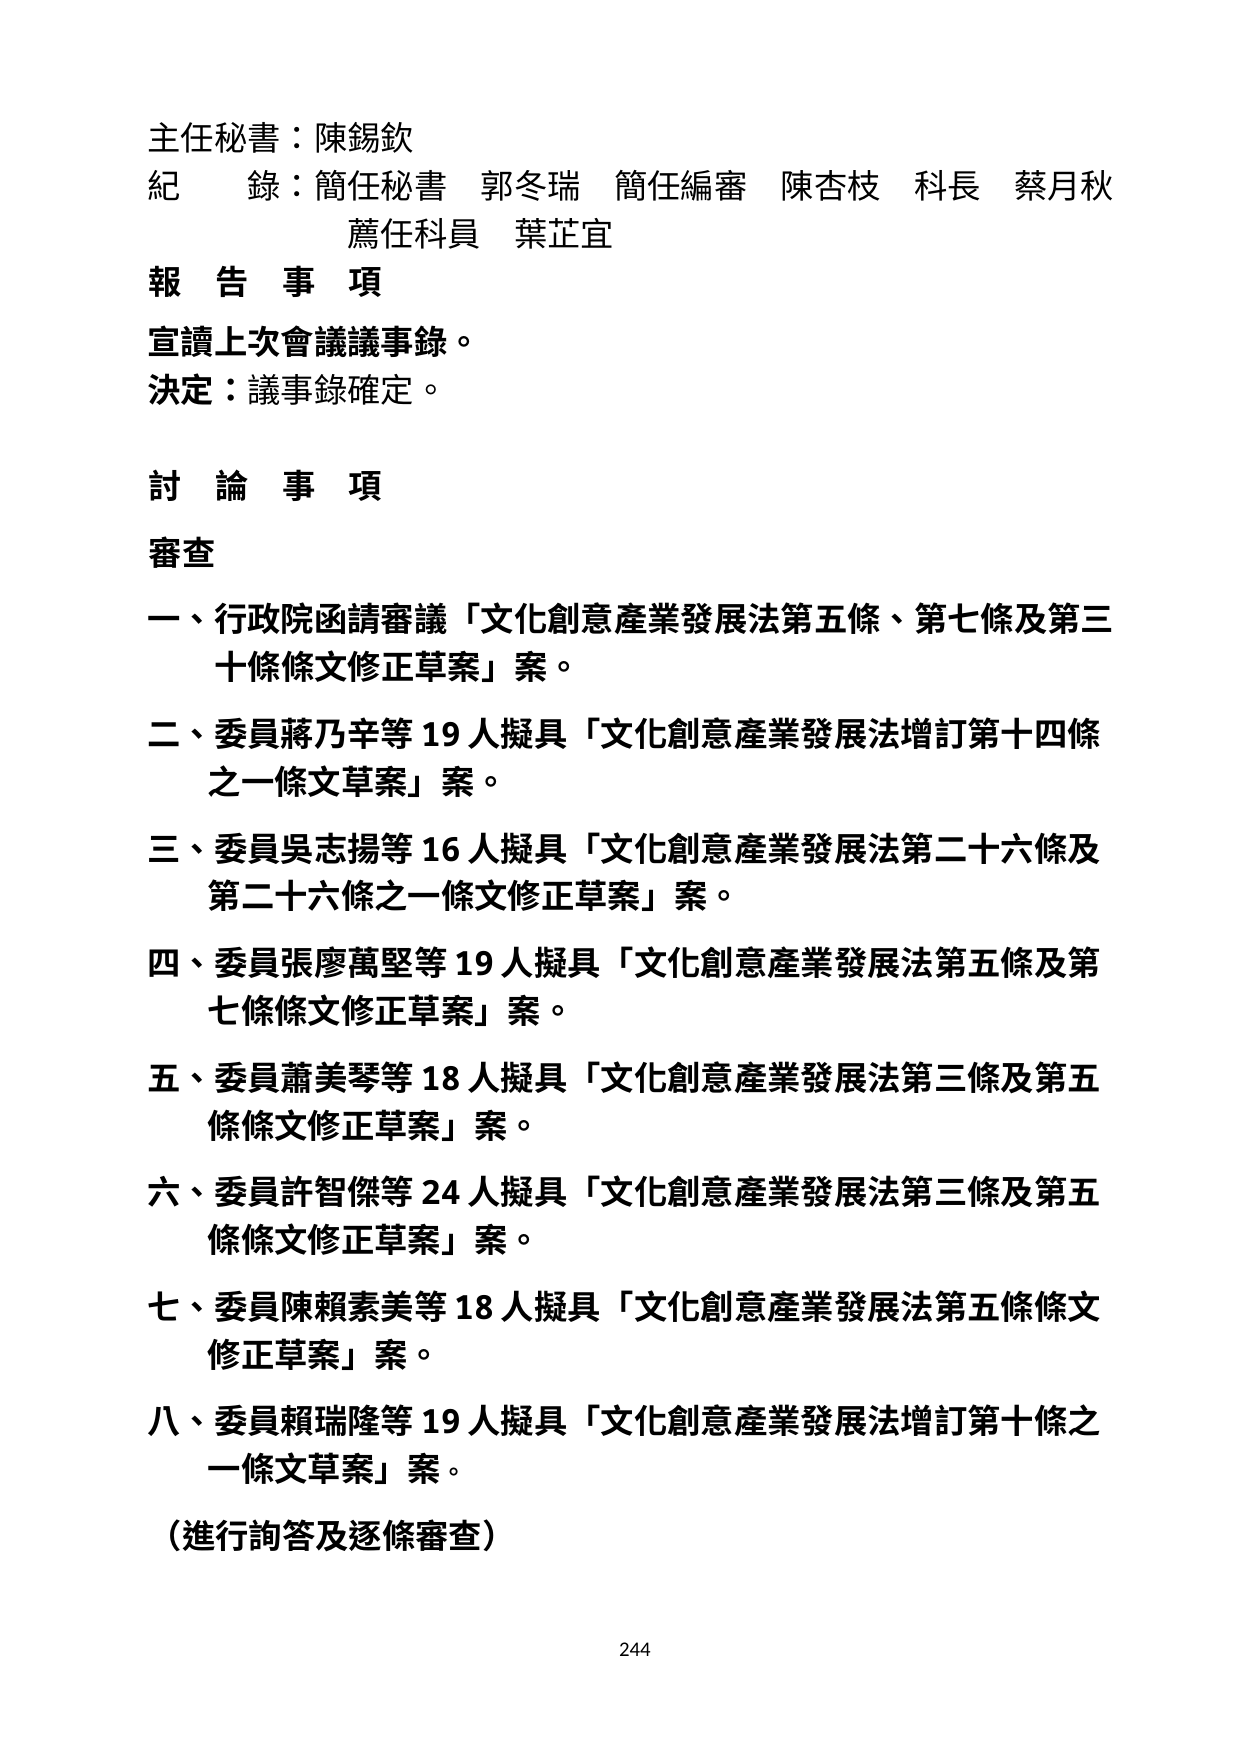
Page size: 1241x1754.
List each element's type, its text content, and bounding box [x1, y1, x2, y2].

text 討 論 事 項 [149, 460, 1122, 508]
text 五、委員蕭美琴等18人擬具「文化創意產業發展法第三條及第五條條文修正草案」案。 [147, 1052, 1122, 1148]
text 薦任科員 葉芷宜 [147, 208, 1120, 256]
text 宣讀上次會議議事錄。 [147, 316, 1122, 364]
text 六、委員許智傑等24人擬具「文化創意產業發展法第三條及第五條條文修正草案」案。 [147, 1166, 1122, 1262]
text 四、委員張廖萬堅等19人擬具「文化創意產業發展法第五條及第七條條文修正草案」案。 [147, 937, 1122, 1033]
text 三、委員吳志揚等16人擬具「文化創意產業發展法第二十六條及第二十六條之一條文修正草案」案。 [147, 823, 1122, 918]
text 二、委員蔣乃辛等19人擬具「文化創意產業發展法增訂第十四條之一條文草案」案。 [147, 708, 1122, 804]
text 八、委員賴瑞隆等19人擬具「文化創意產業發展法增訂第十條之一條文草案」案。 [147, 1396, 1122, 1491]
text 七、委員陳賴素美等18人擬具「文化創意產業發展法第五條條文修正草案」案。 [147, 1281, 1122, 1377]
text （進行詢答及逐條審查） [148, 1510, 1122, 1558]
text 一、行政院函請審議「文化創意產業發展法第五條、第七條及第三十條條文修正草案」案。 [147, 593, 1122, 689]
text 主任秘書：陳錫欽 [147, 112, 1120, 160]
text 報 告 事 項 [149, 256, 1122, 304]
text 審查 [148, 527, 1122, 575]
text 紀 錄：簡任秘書 郭冬瑞 簡任編審 陳杏枝 科長 蔡月秋 [147, 160, 1120, 208]
text 決定：議事錄確定。 [147, 364, 1122, 412]
